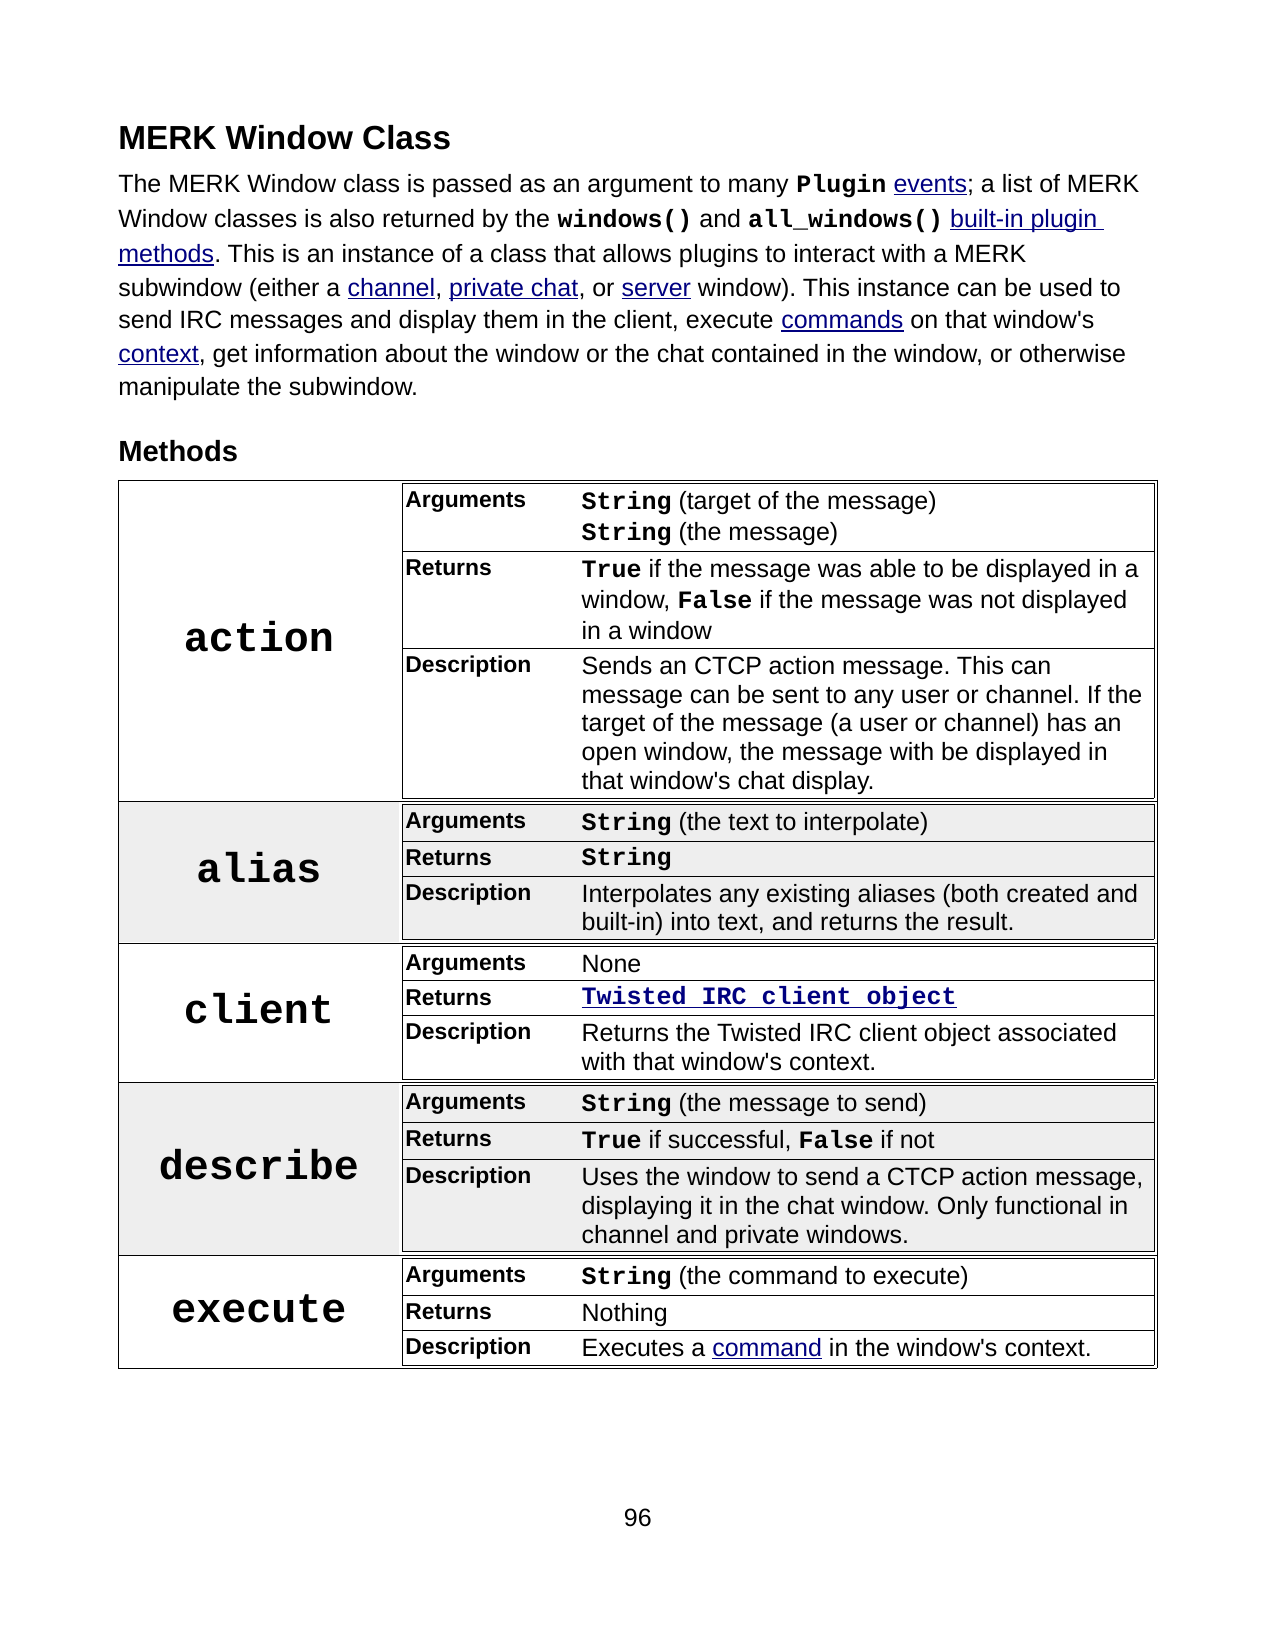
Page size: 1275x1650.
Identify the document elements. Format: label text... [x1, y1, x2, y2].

table_header Arguments [403, 805, 578, 841]
table_cell describe [119, 1083, 399, 1255]
table_header String (target of the message) String (the message) [578, 484, 1154, 551]
table_header Arguments [403, 1086, 578, 1122]
subtitle MERK Window Class [118, 118, 1157, 157]
table_header [399, 481, 1157, 801]
table_cell Returns [403, 981, 578, 1015]
table_cell String [578, 842, 1154, 876]
table_cell Description [403, 1160, 578, 1251]
table_cell Executes a command in the window's context. [578, 1331, 1154, 1365]
table_cell Nothing [578, 1296, 1154, 1330]
table_cell Returns the Twisted IRC client object associated with that window's context. [578, 1016, 1154, 1078]
table_header None [578, 947, 1154, 980]
table_cell Interpolates any existing aliases (both created and built-in) into text, and returns the result. [578, 877, 1154, 939]
table_cell Sends an CTCP action message. This can message can be sent to any user or channel. If the target of the message (a user or channel) has an open window, the message with be displayed in that window's chat display. [578, 649, 1154, 798]
table_header Arguments [403, 947, 578, 980]
text The MERK Window class is passed as an argument to many Plugin events; a list of MERK Window classes is also returned by the windows() and all_windows() built-in plugin methods. This is an instance of a class that allows plugins to interact with a MERK subwindow (either a channel, private chat, or server window). This instance can be used to send IRC messages and display them in the client, execute commands on that window's context, get information about the window or the chat contained in the window, or otherwise manipulate the subwindow. [118, 169, 1157, 400]
table_cell Description [403, 649, 578, 798]
table_cell [399, 1083, 1157, 1255]
table_cell Returns [403, 1296, 578, 1330]
table_cell Returns [403, 1123, 578, 1159]
table_cell Description [403, 877, 578, 939]
table_cell execute [119, 1256, 399, 1368]
table_cell Twisted IRC client object [578, 981, 1154, 1015]
table_header String (the text to interpolate) [578, 805, 1154, 841]
table_cell Description [403, 1016, 578, 1078]
table_cell True if successful, False if not [578, 1123, 1154, 1159]
table_cell [399, 802, 1157, 942]
table_header Arguments [403, 1259, 578, 1295]
subtitle Methods [118, 434, 1157, 467]
table_cell Returns [403, 842, 578, 876]
table_cell client [119, 944, 399, 1082]
table_cell [399, 1256, 1157, 1368]
table_header String (the command to execute) [578, 1259, 1154, 1295]
table_cell alias [119, 802, 399, 942]
table_header action [119, 481, 399, 801]
table_header Arguments [403, 484, 578, 551]
table_cell Returns [403, 552, 578, 648]
table_cell [399, 944, 1157, 1082]
table_cell Description [403, 1331, 578, 1365]
table_cell Uses the window to send a CTCP action message, displaying it in the chat window. Only functional in channel and private windows. [578, 1160, 1154, 1251]
table_header String (the message to send) [578, 1086, 1154, 1122]
table_cell True if the message was able to be displayed in a window, False if the message was not displayed in a window [578, 552, 1154, 648]
